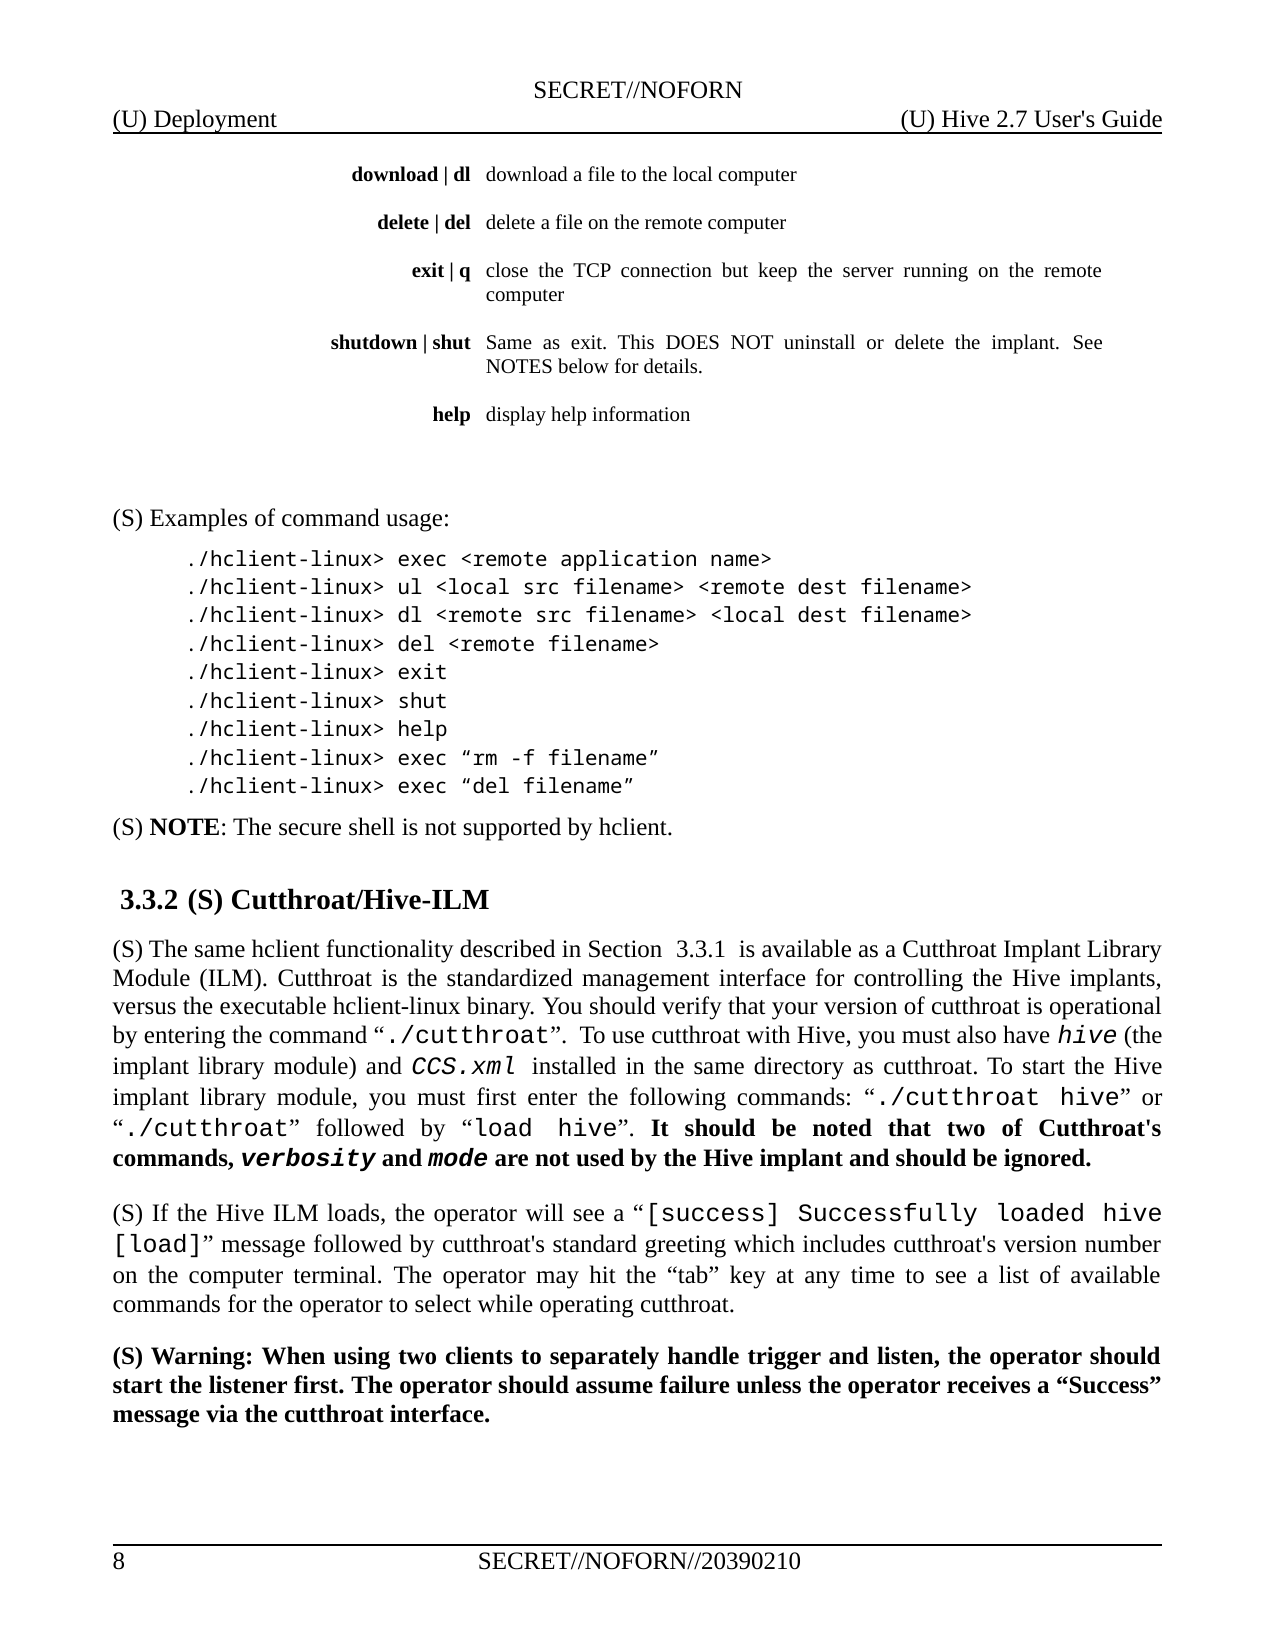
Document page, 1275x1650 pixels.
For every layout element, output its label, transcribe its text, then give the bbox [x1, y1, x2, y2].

table_cell download a file to the local computer [478, 150, 1110, 198]
text ./hclient-linux> ul <local src filename> <remote dest filename> [142, 572, 1132, 601]
text (S) Warning: When using two clients to separately handle trigger and listen, the operator should start the listener first. The operator should assume failure unless the operator receives a “Success” message via the cutthroat interface. [112, 1341, 1162, 1428]
text ./hclient-linux> help [142, 714, 1132, 743]
table_cell close the TCP connection but keep the server running on the remote computer [478, 246, 1110, 318]
text ./hclient-linux> dl <remote src filename> <local dest filename> [142, 601, 1132, 629]
text ./hclient-linux> exec “del filename” [142, 771, 1132, 799]
text (S) The same hclient functionality described in Section 3.3.1 is available as a Cutthroat Implant Library Module (ILM). Cutthroat is the standardized management interface for controlling the Hive implants, versus the executable hclient-linux binary. You should verify that your version of cutthroat is operational by entering the command “./cutthroat”. To use cutthroat with Hive, you must also have hive (the implant library module) and CCS.xml installed in the same directory as cutthroat. To start the Hive implant library module, you must first enter the following commands: “./cutthroat hive” or “./cutthroat” followed by “load hive”. It should be noted that two of Cutthroat's commands, verbosity and mode are not used by the Hive implant and should be ignored. [112, 934, 1162, 1174]
table_cell exit | q [165, 246, 478, 318]
text ./hclient-linux> exec <remote application name> [142, 544, 1132, 572]
table_cell download | dl [165, 150, 478, 198]
text (S) Examples of command usage: [112, 503, 1162, 532]
text ./hclient-linux> shut [142, 686, 1132, 714]
table_cell delete a file on the remote computer [478, 198, 1110, 246]
text (S) If the Hive ILM loads, the operator will see a “[success] Successfully loaded hive [load]” message followed by cutthroat's standard greeting which includes cutthroat's version number on the computer terminal. The operator may hit the “tab” key at any time to see a list of available commands for the operator to select while operating cutthroat. [112, 1198, 1162, 1317]
subtitle (S) Cutthroat/Hive-ILM [112, 882, 1162, 916]
table_cell display help information [478, 390, 1110, 438]
text ./hclient-linux> del <remote filename> [142, 629, 1132, 657]
table_cell help [165, 390, 478, 438]
text (S) NOTE: The secure shell is not supported by hclient. [112, 812, 1162, 840]
table_cell Same as exit. This DOES NOT uninstall or delete the implant. See NOTES below for details. [478, 318, 1110, 390]
table_cell delete | del [165, 198, 478, 246]
table_cell shutdown | shut [165, 318, 478, 390]
text ./hclient-linux> exit [142, 657, 1132, 686]
text ./hclient-linux> exec “rm -f filename” [142, 743, 1132, 771]
